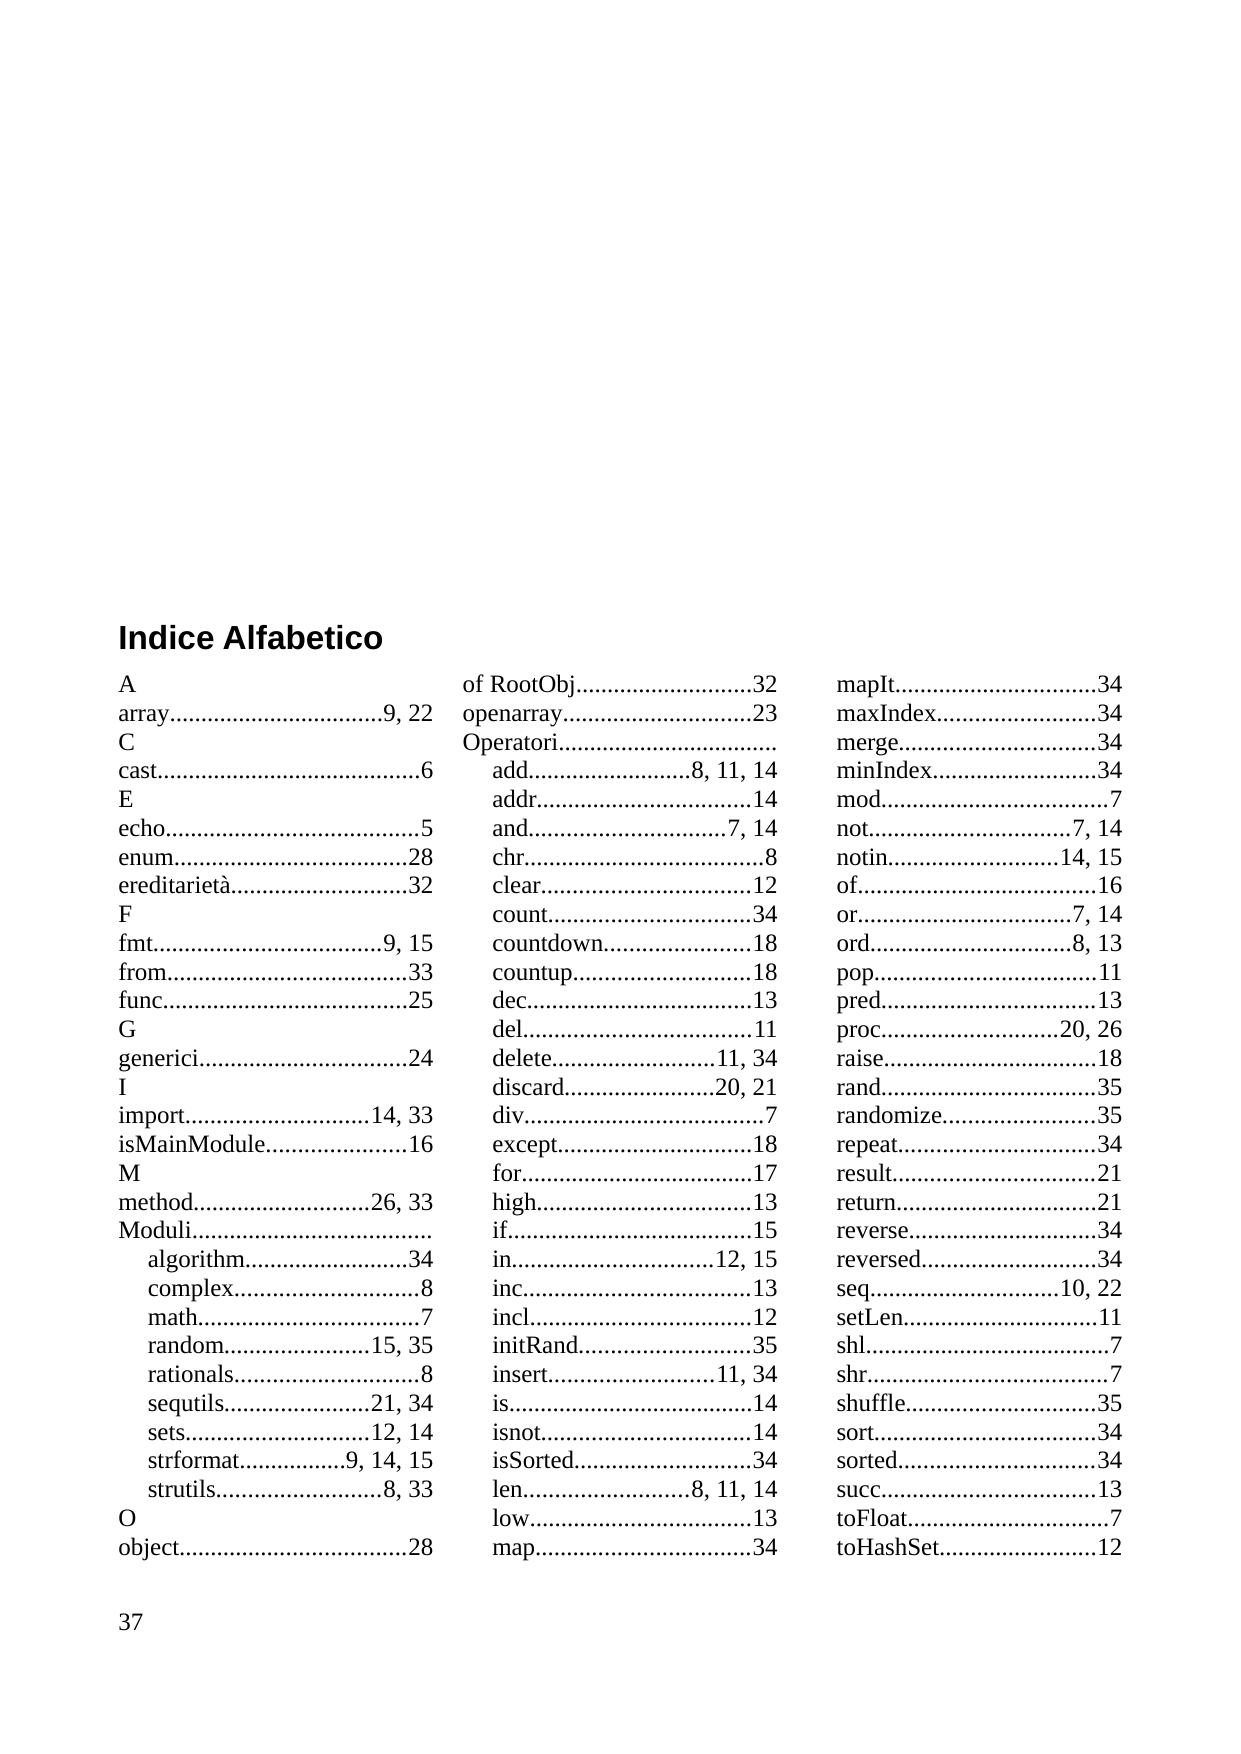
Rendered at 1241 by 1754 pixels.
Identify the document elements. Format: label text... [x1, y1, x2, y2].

text discard 20, 21 [492, 1072, 777, 1100]
text addr 14 [492, 784, 777, 813]
text array 9, 22 [118, 698, 433, 727]
text toHashSet 12 [836, 1532, 1122, 1560]
text isMainModule 16 [118, 1129, 433, 1158]
text isnot 14 [492, 1417, 777, 1445]
text inc 13 [492, 1273, 777, 1302]
text if 15 [492, 1215, 777, 1244]
text of 16 [836, 870, 1122, 899]
text toFloat 7 [836, 1503, 1122, 1532]
text ord 8, 13 [836, 928, 1122, 957]
text pop 11 [836, 957, 1122, 985]
text I [118, 1072, 433, 1100]
text A [118, 669, 433, 698]
text not 7, 14 [836, 813, 1122, 842]
text mod 7 [836, 784, 1122, 813]
text clear 12 [492, 870, 777, 899]
text delete 11, 34 [492, 1043, 777, 1072]
text generici 24 [118, 1043, 433, 1072]
text proc 20, 26 [836, 1014, 1122, 1043]
text minIndex 34 [836, 755, 1122, 784]
text return 21 [836, 1187, 1122, 1215]
text randomize 35 [836, 1100, 1122, 1129]
subtitle Indice Alfabetico [118, 618, 1122, 657]
text sets 12, 14 [148, 1417, 433, 1445]
text cast 6 [118, 755, 433, 784]
text del 11 [492, 1014, 777, 1043]
text math 7 [148, 1302, 433, 1330]
text setLen 11 [836, 1302, 1122, 1330]
text complex 8 [148, 1273, 433, 1302]
text or 7, 14 [836, 899, 1122, 928]
text G [118, 1014, 433, 1043]
text from 33 [118, 957, 433, 985]
text count 34 [492, 899, 777, 928]
text random 15, 35 [148, 1330, 433, 1359]
text in 12, 15 [492, 1244, 777, 1273]
text chr 8 [492, 842, 777, 870]
text and 7, 14 [492, 813, 777, 842]
text algorithm 34 [148, 1244, 433, 1273]
text sequtils 21, 34 [148, 1388, 433, 1417]
text fmt 9, 15 [118, 928, 433, 957]
text enum 28 [118, 842, 433, 870]
text repeat 34 [836, 1129, 1122, 1158]
text countup 18 [492, 957, 777, 985]
text for 17 [492, 1158, 777, 1187]
text add 8, 11, 14 [492, 755, 777, 784]
text reversed 34 [836, 1244, 1122, 1273]
text Operatori [462, 727, 777, 755]
text E [118, 784, 433, 813]
text len 8, 11, 14 [492, 1474, 777, 1503]
text sorted 34 [836, 1445, 1122, 1474]
text pred 13 [836, 985, 1122, 1014]
text insert 11, 34 [492, 1359, 777, 1388]
text O [118, 1503, 433, 1532]
text Moduli [118, 1215, 433, 1244]
text strformat 9, 14, 15 [148, 1445, 433, 1474]
text merge 34 [836, 727, 1122, 755]
text low 13 [492, 1503, 777, 1532]
text rand 35 [836, 1072, 1122, 1100]
text strutils 8, 33 [148, 1474, 433, 1503]
text rationals 8 [148, 1359, 433, 1388]
text C [118, 727, 433, 755]
text mapIt 34 [836, 669, 1122, 698]
text maxIndex 34 [836, 698, 1122, 727]
text M [118, 1158, 433, 1187]
text echo 5 [118, 813, 433, 842]
text of RootObj 32 [462, 669, 777, 698]
text ereditarietà 32 [118, 870, 433, 899]
text sort 34 [836, 1417, 1122, 1445]
text shuffle 35 [836, 1388, 1122, 1417]
text openarray 23 [462, 698, 777, 727]
text div 7 [492, 1100, 777, 1129]
text F [118, 899, 433, 928]
text method 26, 33 [118, 1187, 433, 1215]
text incl 12 [492, 1302, 777, 1330]
text notin 14, 15 [836, 842, 1122, 870]
text countdown 18 [492, 928, 777, 957]
text object 28 [118, 1532, 433, 1560]
text shl 7 [836, 1330, 1122, 1359]
text isSorted 34 [492, 1445, 777, 1474]
text map 34 [492, 1532, 777, 1560]
text initRand 35 [492, 1330, 777, 1359]
text shr 7 [836, 1359, 1122, 1388]
text func 25 [118, 985, 433, 1014]
text import 14, 33 [118, 1100, 433, 1129]
text succ 13 [836, 1474, 1122, 1503]
text except 18 [492, 1129, 777, 1158]
text seq 10, 22 [836, 1273, 1122, 1302]
text high 13 [492, 1187, 777, 1215]
text result 21 [836, 1158, 1122, 1187]
text raise 18 [836, 1043, 1122, 1072]
text is 14 [492, 1388, 777, 1417]
text reverse 34 [836, 1215, 1122, 1244]
text dec 13 [492, 985, 777, 1014]
